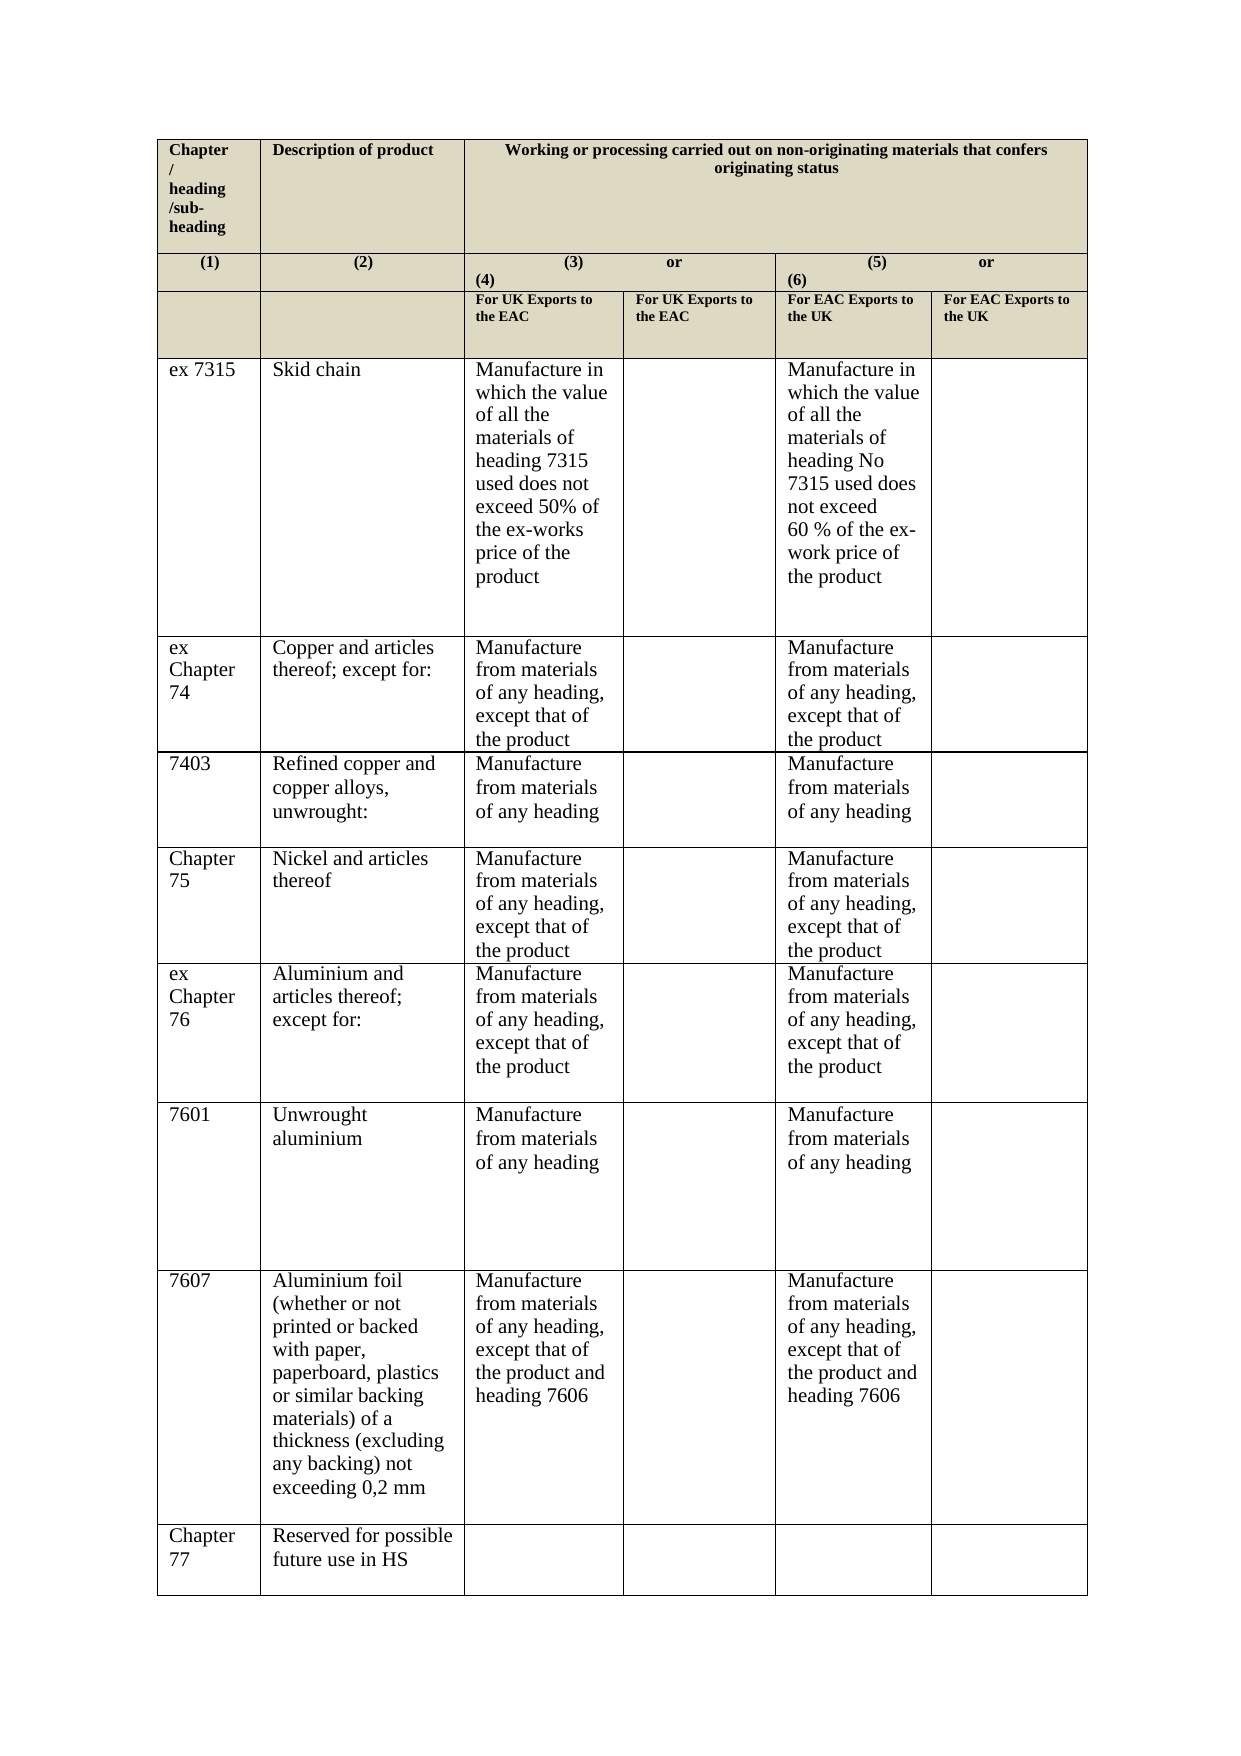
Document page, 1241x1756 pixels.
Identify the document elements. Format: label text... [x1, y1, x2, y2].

table_cell [624, 1103, 775, 1270]
table_cell Copper and articles [261, 637, 464, 659]
table_cell [932, 1525, 1087, 1595]
table_cell [932, 1271, 1087, 1523]
table_cell [261, 705, 464, 728]
table_cell [465, 1453, 623, 1476]
table_cell except that of [465, 1032, 623, 1054]
table_cell the product [776, 564, 931, 636]
table_cell Chapter [158, 659, 260, 682]
table_cell [158, 564, 260, 636]
table_cell Chapter 77 [158, 1525, 260, 1595]
table_cell of all the [465, 404, 623, 427]
table_cell Manufacture [465, 1271, 623, 1293]
table_cell [158, 1430, 260, 1453]
table_cell [932, 964, 1087, 1102]
table_cell (5) [836, 254, 932, 272]
table_cell any backing) not [261, 1453, 464, 1476]
table_cell [261, 427, 464, 450]
table_cell [529, 272, 624, 291]
table_cell or similar backing [261, 1384, 464, 1407]
table_cell [158, 1407, 260, 1430]
table_cell from materials [776, 1293, 931, 1316]
table_cell except that of [465, 1339, 623, 1361]
table_cell [776, 1525, 931, 1595]
table_cell [836, 272, 932, 291]
table_cell [932, 272, 1087, 291]
table_header Chapter/heading/sub-heading [158, 140, 260, 253]
table_cell [158, 292, 260, 358]
table_cell [261, 1032, 464, 1054]
table_cell [158, 381, 260, 404]
table_cell 7607 [158, 1271, 260, 1293]
table_cell [624, 964, 775, 1102]
table_cell of all the [776, 404, 931, 427]
table_cell 76 [158, 1009, 260, 1032]
table_cell Skid chain [261, 359, 464, 381]
table_cell [776, 1430, 931, 1453]
table_cell [261, 519, 464, 542]
table_cell [261, 473, 464, 496]
table_cell ex 7315 [158, 359, 260, 381]
table_cell except that of [465, 705, 623, 728]
table_cell [158, 1032, 260, 1054]
table_cell except that of [776, 1339, 931, 1361]
table_cell [158, 939, 260, 963]
table_cell except that of [465, 916, 623, 939]
table_cell [158, 728, 260, 751]
table_cell with paper, [261, 1339, 464, 1361]
table_cell 7403 [158, 753, 260, 847]
table_cell [776, 254, 836, 272]
table_cell the product [465, 1054, 623, 1102]
table_cell [932, 637, 1087, 751]
table_cell heading 7315 [465, 450, 623, 473]
table_cell Refined copper and copper alloys, unwrought: [261, 753, 464, 847]
table_cell Reserved for possible future use in HS [261, 1525, 464, 1595]
table_cell Manufacture from materials of any heading [776, 1103, 931, 1270]
table_cell [261, 450, 464, 473]
table_cell the product [776, 1054, 931, 1102]
table_cell For EAC Exports to the UK [932, 292, 1087, 358]
table_cell Manufacture from materials of any heading [776, 753, 931, 847]
table_cell (3) [529, 254, 624, 272]
table_cell Manufacture [776, 637, 931, 659]
table_cell price of the [465, 542, 623, 564]
table_cell except for: [261, 1009, 464, 1032]
table_cell [932, 1103, 1087, 1270]
table_cell [261, 893, 464, 916]
table_cell except that of [776, 916, 931, 939]
table_cell [624, 637, 775, 751]
table_cell 7601 [158, 1103, 260, 1270]
table_cell [465, 1407, 623, 1430]
table_cell the product [776, 728, 931, 751]
table_cell of any heading, [465, 1316, 623, 1339]
table_cell [261, 682, 464, 705]
table_cell 7315 used does [776, 473, 931, 496]
table_cell [158, 1054, 260, 1102]
table_cell exceeding 0,2 mm [261, 1476, 464, 1523]
table_cell [261, 381, 464, 404]
table_cell [261, 404, 464, 427]
table_cell thereof [261, 870, 464, 893]
table_cell For EAC Exports to the UK [776, 292, 931, 358]
table_cell ex [158, 637, 260, 659]
table_cell [465, 1525, 623, 1595]
table_cell or [932, 254, 1087, 272]
table_cell work price of [776, 542, 931, 564]
table_cell (6) [776, 272, 836, 291]
table_cell [776, 1453, 931, 1476]
table_cell [261, 939, 464, 963]
table_cell exceed 50% of [465, 496, 623, 519]
table_cell articles thereof; [261, 986, 464, 1009]
table_cell [261, 564, 464, 636]
table_cell [624, 848, 775, 963]
table_cell (1) [158, 254, 260, 272]
table_cell materials of [465, 427, 623, 450]
table_cell [776, 1476, 931, 1523]
table_cell [158, 427, 260, 450]
table_cell [158, 1316, 260, 1339]
table_cell heading 7606 [465, 1384, 623, 1407]
table_cell [158, 404, 260, 427]
table_cell Manufacture [465, 964, 623, 986]
table_cell Manufacture [465, 637, 623, 659]
table_cell ex [158, 964, 260, 986]
table_cell not exceed [776, 496, 931, 519]
table_cell from materials [465, 986, 623, 1009]
table_cell For UK Exports to the EAC [624, 292, 775, 358]
table_cell Unwrought aluminium [261, 1103, 464, 1270]
table_cell thickness (excluding [261, 1430, 464, 1453]
table_cell thereof; except for: [261, 659, 464, 682]
table_cell [624, 753, 775, 847]
table_cell from materials [776, 986, 931, 1009]
table_cell [158, 916, 260, 939]
table_cell [158, 1453, 260, 1476]
table_cell which the value [465, 381, 623, 404]
table_cell [158, 473, 260, 496]
table_cell [158, 272, 260, 291]
table_cell Manufacture from materials of any heading [465, 1103, 623, 1270]
table_cell [261, 916, 464, 939]
table_cell [776, 1407, 931, 1430]
table_cell [932, 848, 1087, 963]
table_cell [261, 728, 464, 751]
table_cell [158, 1361, 260, 1384]
table_cell from materials [776, 659, 931, 682]
table_cell [932, 359, 1087, 636]
table_cell except that of [776, 705, 931, 728]
table_cell which the value [776, 381, 931, 404]
table_cell [624, 1271, 775, 1523]
table_cell the product [776, 939, 931, 963]
table_cell of any heading, [776, 1009, 931, 1032]
table_cell the product and [465, 1361, 623, 1384]
table_cell [158, 893, 260, 916]
table_cell [158, 1339, 260, 1361]
table_cell Manufacture from materials of any heading [465, 753, 623, 847]
table_cell paperboard, plastics [261, 1361, 464, 1384]
table_cell 60 % of the ex- [776, 519, 931, 542]
table_cell heading No [776, 450, 931, 473]
table_cell printed or backed [261, 1316, 464, 1339]
table_cell from materials [465, 659, 623, 682]
table_cell [465, 1476, 623, 1523]
table_cell product [465, 564, 623, 636]
table_cell [158, 450, 260, 473]
table_cell [261, 272, 464, 291]
table_cell Manufacture [465, 848, 623, 870]
table_cell of any heading, [776, 682, 931, 705]
table_cell Manufacture [776, 848, 931, 870]
table_cell [158, 496, 260, 519]
table_cell 75 [158, 870, 260, 893]
table_cell [465, 254, 529, 272]
table_cell from materials [776, 870, 931, 893]
table_cell or [624, 254, 775, 272]
table_cell heading 7606 [776, 1384, 931, 1407]
table_cell Manufacture [776, 964, 931, 986]
table_cell Nickel and articles [261, 848, 464, 870]
table_cell [158, 1384, 260, 1407]
table_cell [261, 1054, 464, 1102]
table_cell 74 [158, 682, 260, 705]
table_cell materials) of a [261, 1407, 464, 1430]
table_cell [158, 519, 260, 542]
table_cell [624, 272, 775, 291]
table_cell [932, 753, 1087, 847]
table_cell of any heading, [776, 1316, 931, 1339]
table_cell [158, 1293, 260, 1316]
table_header Description of product [261, 140, 464, 253]
table_cell Aluminium foil [261, 1271, 464, 1293]
table_cell Chapter [158, 848, 260, 870]
table_cell of any heading, [465, 682, 623, 705]
table_cell Manufacture in [776, 359, 931, 381]
table_cell used does not [465, 473, 623, 496]
table_cell [261, 292, 464, 358]
table_cell Manufacture [776, 1271, 931, 1293]
table_cell [624, 359, 775, 636]
table_cell except that of [776, 1032, 931, 1054]
table_cell materials of [776, 427, 931, 450]
table_cell (4) [465, 272, 529, 291]
table_cell (2) [261, 254, 464, 272]
table_cell Aluminium and [261, 964, 464, 986]
table_cell from materials [465, 870, 623, 893]
table_cell from materials [465, 1293, 623, 1316]
table_cell of any heading, [776, 893, 931, 916]
table_cell the product and [776, 1361, 931, 1384]
table_cell Manufacture in [465, 359, 623, 381]
table_cell [624, 1525, 775, 1595]
table_cell the product [465, 939, 623, 963]
table_header Working or processing carried out on non-originating materials that confers originating status [465, 140, 1087, 253]
table_cell [158, 542, 260, 564]
table_cell of any heading, [465, 893, 623, 916]
table_cell For UK Exports to the EAC [465, 292, 623, 358]
table_cell the ex-works [465, 519, 623, 542]
table_cell of any heading, [465, 1009, 623, 1032]
table_cell [158, 705, 260, 728]
table_cell [158, 1476, 260, 1523]
table_cell [261, 542, 464, 564]
table_cell [465, 1430, 623, 1453]
table_cell Chapter [158, 986, 260, 1009]
table_cell (whether or not [261, 1293, 464, 1316]
table_cell the product [465, 728, 623, 751]
table_cell [261, 496, 464, 519]
